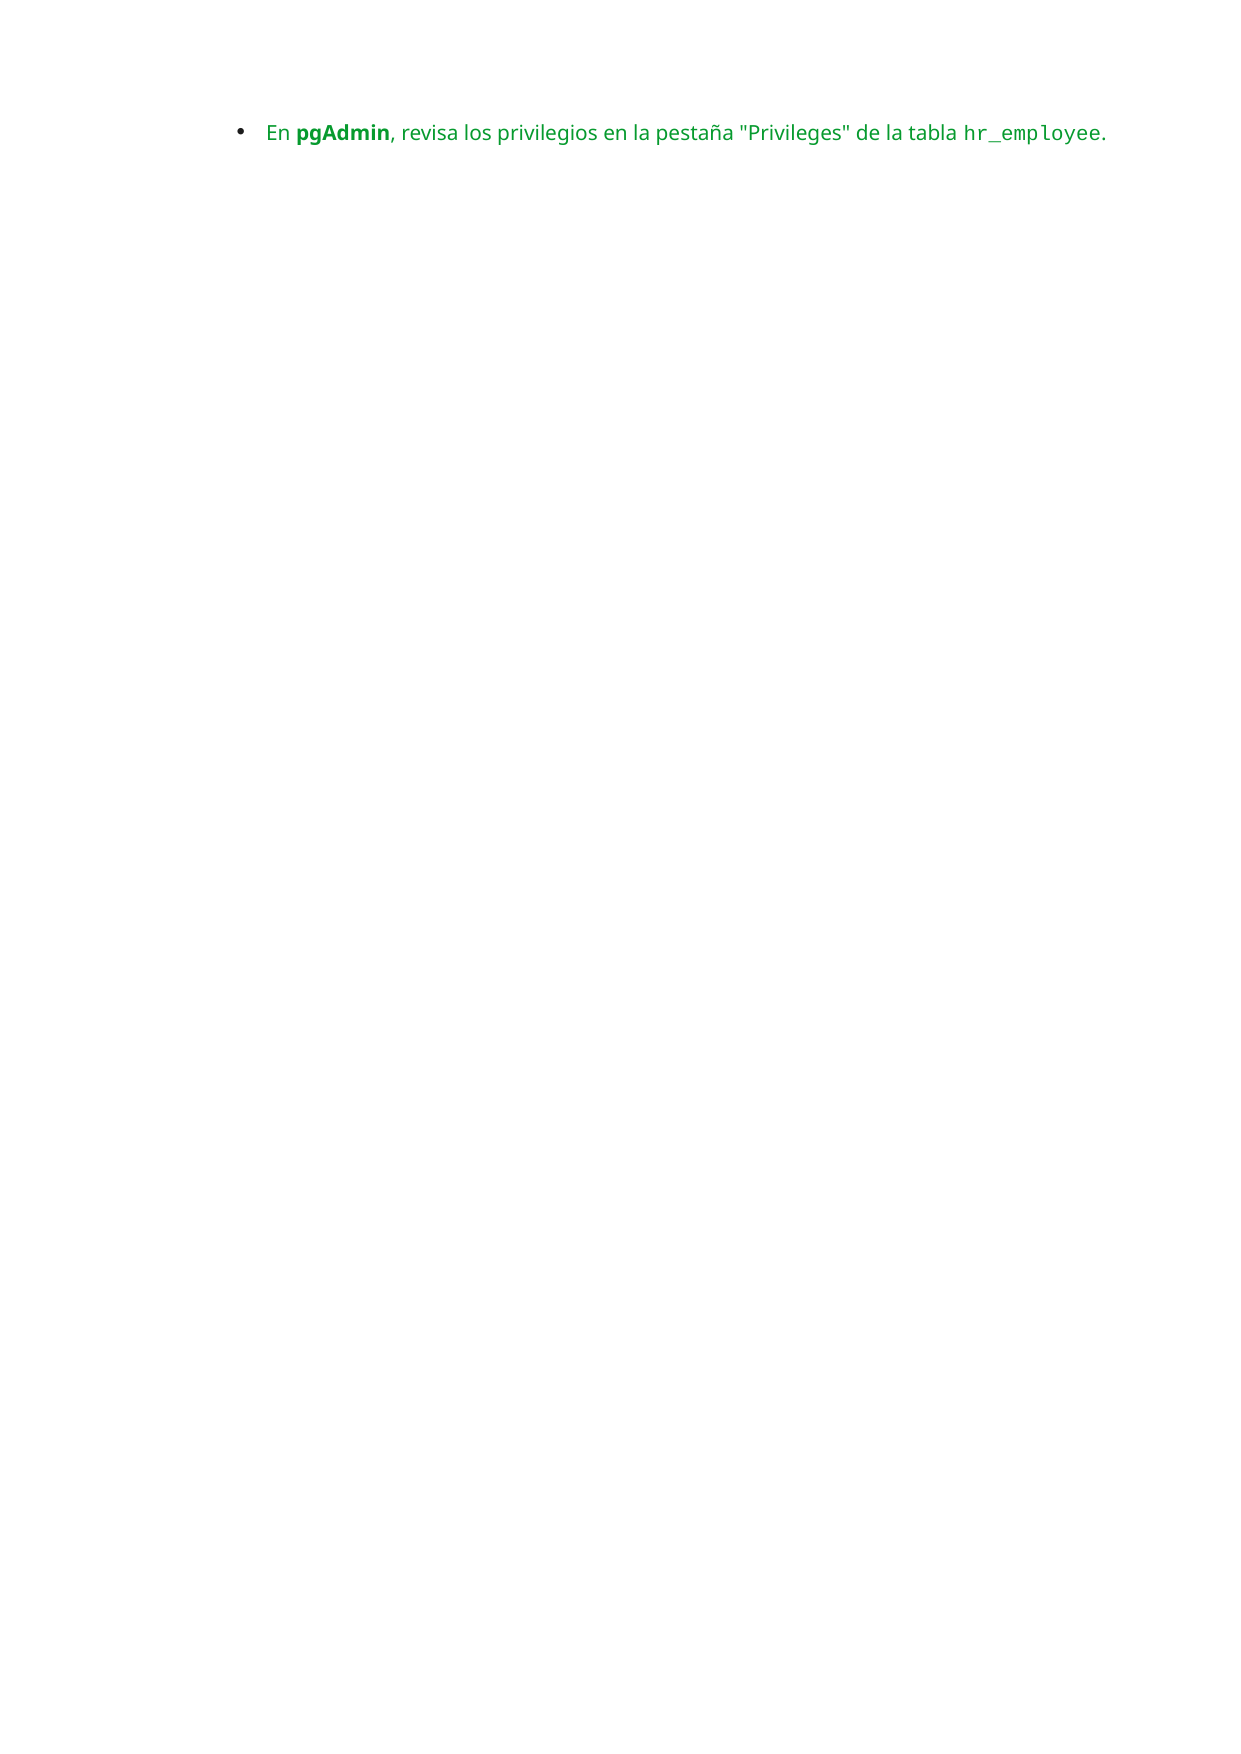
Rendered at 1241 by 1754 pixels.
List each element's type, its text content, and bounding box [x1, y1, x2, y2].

list En pgAdmin, revisa los privilegios en la pestaña "Privileges" de la tabla hr_employee. [236, 118, 1122, 147]
